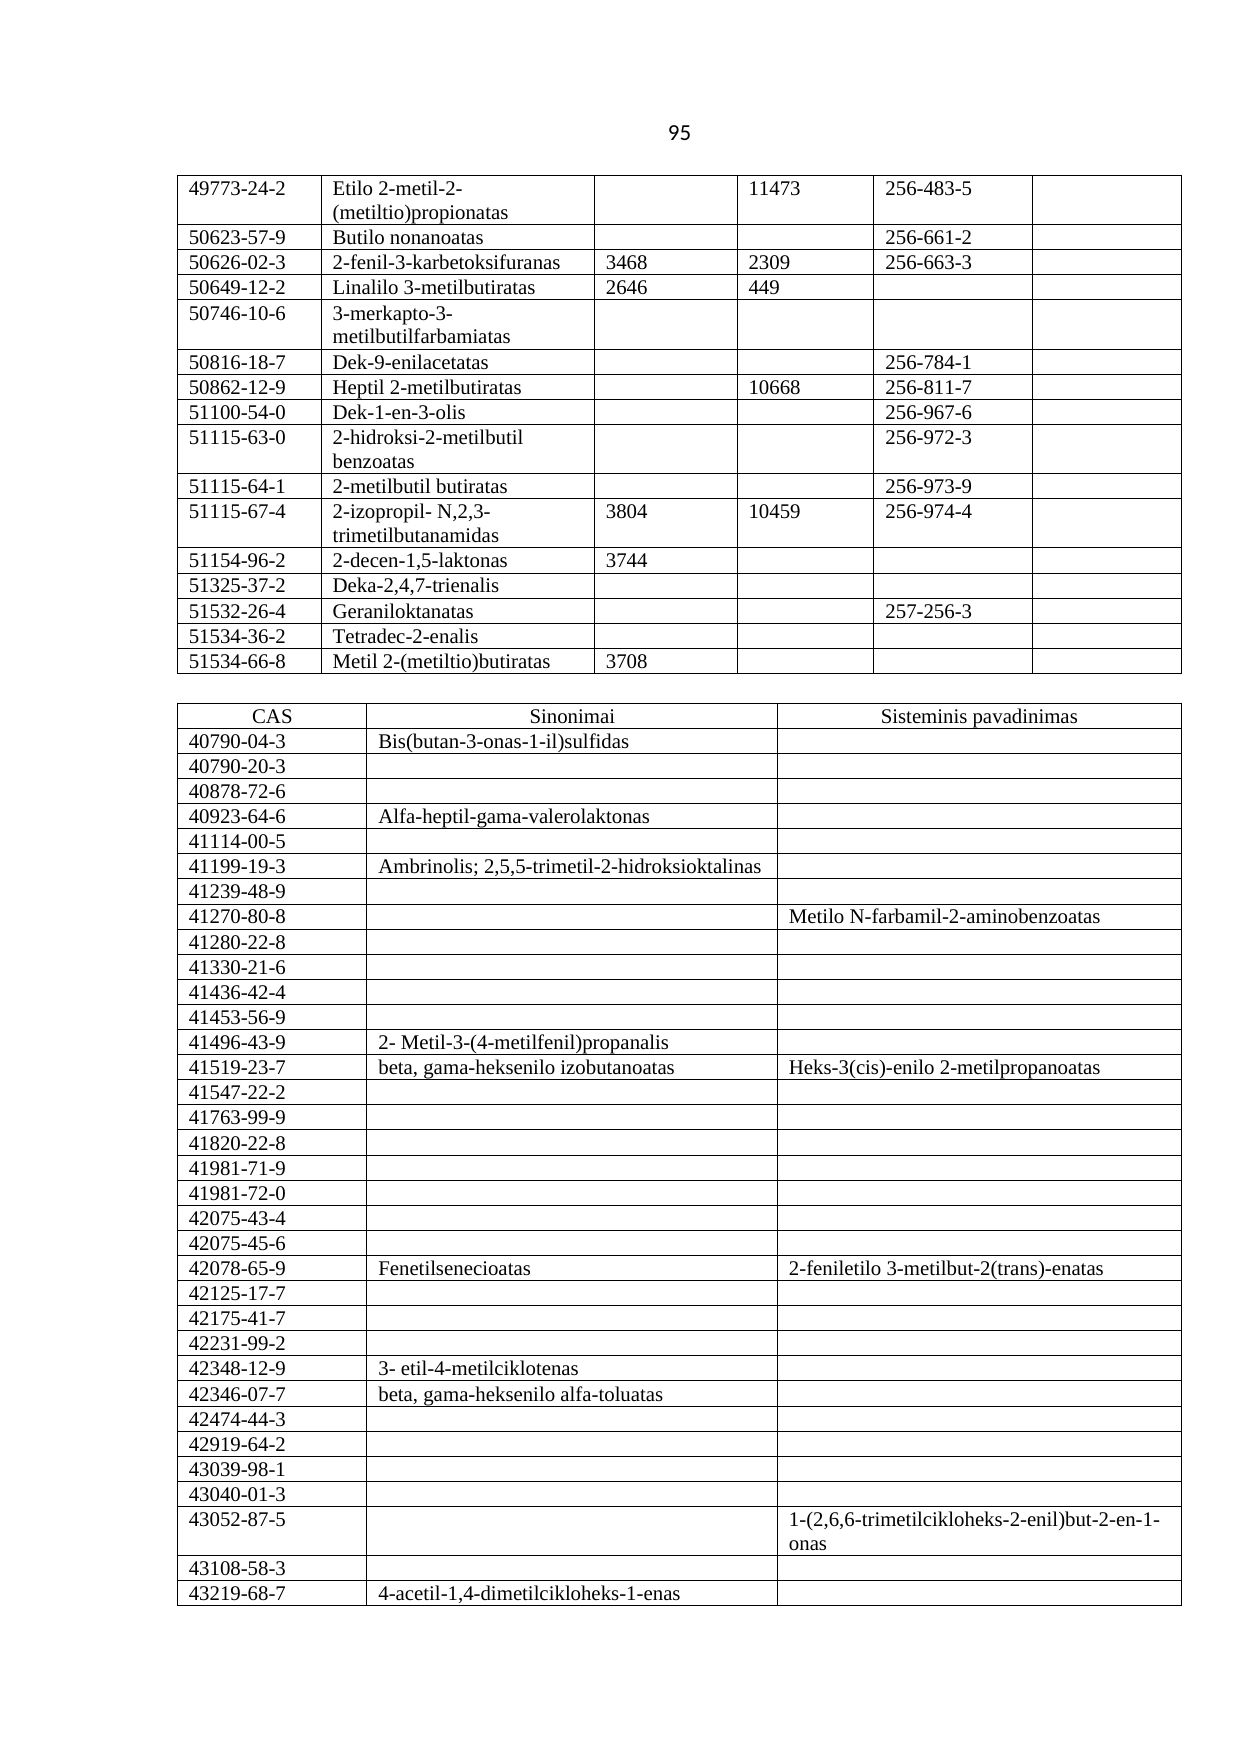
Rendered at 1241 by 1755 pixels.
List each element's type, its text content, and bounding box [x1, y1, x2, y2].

table_cell [367, 1556, 777, 1580]
table_cell 3-merkapto-3-metilbutilfarbamiatas [322, 300, 594, 348]
table_cell [778, 1432, 1181, 1456]
table_cell [778, 779, 1181, 803]
table_cell 41496-43-9 [178, 1030, 366, 1054]
table_cell [874, 574, 1032, 597]
table_cell [1033, 425, 1181, 473]
table_cell 11473 [738, 176, 873, 224]
table_cell 2-fenil-3-karbetoksifuranas [322, 250, 594, 274]
table_cell [367, 1105, 777, 1129]
table_cell 51534-66-8 [178, 649, 321, 673]
table_header CAS [178, 704, 366, 728]
table_cell 2-izopropil- N,2,3-trimetilbutanamidas [322, 499, 594, 547]
table_cell 2-metilbutil butiratas [322, 474, 594, 498]
table_cell [778, 729, 1181, 753]
table_cell beta, gama-heksenilo alfa-toluatas [367, 1381, 777, 1406]
table_cell [367, 1432, 777, 1456]
table_cell 43108-58-3 [178, 1556, 366, 1580]
table_cell [595, 350, 737, 374]
table_cell Tetradec-2-enalis [322, 624, 594, 648]
table_cell [367, 1130, 777, 1154]
table_cell 257-256-3 [874, 599, 1032, 623]
table_cell Butilo nonanoatas [322, 225, 594, 249]
table_cell [738, 425, 873, 473]
table_cell [778, 1407, 1181, 1431]
table_cell Alfa-heptil-gama-valerolaktonas [367, 804, 777, 828]
table_cell 50649-12-2 [178, 275, 321, 299]
table_cell [778, 980, 1181, 1004]
table_cell 43219-68-7 [178, 1581, 366, 1605]
table_cell [778, 1005, 1181, 1029]
table_cell [778, 1331, 1181, 1355]
table_cell 51532-26-4 [178, 599, 321, 623]
table_cell 41436-42-4 [178, 980, 366, 1004]
table_cell Metilo N-farbamil-2-aminobenzoatas [778, 905, 1181, 928]
table_cell 256-973-9 [874, 474, 1032, 498]
table_cell 256-663-3 [874, 250, 1032, 274]
table_cell [738, 649, 873, 673]
table_cell 51534-36-2 [178, 624, 321, 648]
table_cell [1033, 474, 1181, 498]
table_cell 41981-72-0 [178, 1181, 366, 1205]
table_cell 41820-22-8 [178, 1130, 366, 1154]
table_cell [778, 1581, 1181, 1605]
table_cell 49773-24-2 [178, 176, 321, 224]
table_cell [1033, 548, 1181, 572]
table_cell [595, 474, 737, 498]
table_cell [367, 980, 777, 1004]
table_cell [874, 275, 1032, 299]
table_cell [874, 548, 1032, 572]
table_cell [595, 375, 737, 399]
table_cell 51100-54-0 [178, 400, 321, 424]
table_cell 10459 [738, 499, 873, 547]
table_cell [595, 599, 737, 623]
table_cell [778, 1030, 1181, 1054]
table_cell 51115-67-4 [178, 499, 321, 547]
table_cell [778, 1206, 1181, 1230]
table_cell 42346-07-7 [178, 1381, 366, 1406]
table_cell [1033, 624, 1181, 648]
table_cell 256-967-6 [874, 400, 1032, 424]
table_cell 40790-20-3 [178, 754, 366, 778]
table_cell 50623-57-9 [178, 225, 321, 249]
table_cell [367, 1482, 777, 1506]
table_cell 2309 [738, 250, 873, 274]
table_cell 42348-12-9 [178, 1356, 366, 1380]
table_cell Metil 2-(metiltio)butiratas [322, 649, 594, 673]
table_cell [1033, 375, 1181, 399]
table_cell [595, 300, 737, 348]
table_cell [874, 649, 1032, 673]
table_cell 2646 [595, 275, 737, 299]
table_cell 2- Metil-3-(4-metilfenil)propanalis [367, 1030, 777, 1054]
table_cell 42075-45-6 [178, 1231, 366, 1255]
table_cell [874, 624, 1032, 648]
table_cell [778, 1130, 1181, 1154]
table_cell [1033, 599, 1181, 623]
table_cell [595, 400, 737, 424]
table_cell [738, 300, 873, 348]
table_cell 3804 [595, 499, 737, 547]
table_cell 43040-01-3 [178, 1482, 366, 1506]
table_cell 42078-65-9 [178, 1256, 366, 1280]
table_cell [367, 1181, 777, 1205]
table_cell 4-acetil-1,4-dimetilcikloheks-1-enas [367, 1581, 777, 1605]
table_cell 43052-87-5 [178, 1507, 366, 1555]
table_cell 41547-22-2 [178, 1080, 366, 1104]
table_cell Deka-2,4,7-trienalis [322, 574, 594, 597]
table_cell [1033, 400, 1181, 424]
table_cell [778, 1457, 1181, 1481]
table_cell [595, 624, 737, 648]
table_cell 40923-64-6 [178, 804, 366, 828]
table_cell [367, 955, 777, 979]
table_cell [367, 1306, 777, 1330]
table_cell 50746-10-6 [178, 300, 321, 348]
table_cell [778, 1306, 1181, 1330]
table_cell [738, 400, 873, 424]
table_cell Bis(butan-3-onas-1-il)sulfidas [367, 729, 777, 753]
table_cell [367, 1206, 777, 1230]
table_cell [367, 1281, 777, 1305]
table_cell 3- etil-4-metilciklotenas [367, 1356, 777, 1380]
table_cell 256-661-2 [874, 225, 1032, 249]
table_cell 50816-18-7 [178, 350, 321, 374]
table_cell [367, 905, 777, 928]
table_cell [367, 829, 777, 853]
table_cell 51325-37-2 [178, 574, 321, 597]
table_cell 41453-56-9 [178, 1005, 366, 1029]
table_cell [595, 176, 737, 224]
table_cell [1033, 250, 1181, 274]
table_cell 41239-48-9 [178, 879, 366, 903]
table_cell 42919-64-2 [178, 1432, 366, 1456]
table_cell Heptil 2-metilbutiratas [322, 375, 594, 399]
table_cell [738, 350, 873, 374]
table_cell 50862-12-9 [178, 375, 321, 399]
table_cell 3744 [595, 548, 737, 572]
table_cell 256-483-5 [874, 176, 1032, 224]
table_cell [778, 879, 1181, 903]
table_cell [778, 1231, 1181, 1255]
table_cell 51115-63-0 [178, 425, 321, 473]
table_cell [1033, 499, 1181, 547]
table_cell [738, 474, 873, 498]
table_cell 42474-44-3 [178, 1407, 366, 1431]
table_cell [778, 1356, 1181, 1380]
table_cell [367, 779, 777, 803]
table_cell [1033, 176, 1181, 224]
table_header Sinonimai [367, 704, 777, 728]
table_cell [778, 1381, 1181, 1406]
table_cell 40790-04-3 [178, 729, 366, 753]
table_cell [778, 1105, 1181, 1129]
table_cell 2-feniletilo 3-metilbut-2(trans)-enatas [778, 1256, 1181, 1280]
table_cell [738, 624, 873, 648]
table_cell [595, 425, 737, 473]
table_cell [595, 574, 737, 597]
table_cell Linalilo 3-metilbutiratas [322, 275, 594, 299]
table_cell 1-(2,6,6-trimetilcikloheks-2-enil)but-2-en-1-onas [778, 1507, 1181, 1555]
table_cell [778, 1156, 1181, 1179]
table_cell 3468 [595, 250, 737, 274]
table_cell 51154-96-2 [178, 548, 321, 572]
table_cell 42075-43-4 [178, 1206, 366, 1230]
table_cell [367, 1005, 777, 1029]
table_cell 10668 [738, 375, 873, 399]
table_cell [778, 1281, 1181, 1305]
table_cell [1033, 300, 1181, 348]
table_cell [1033, 649, 1181, 673]
table_cell 42175-41-7 [178, 1306, 366, 1330]
table_cell [738, 548, 873, 572]
table_cell [367, 754, 777, 778]
table_cell 256-811-7 [874, 375, 1032, 399]
table_cell [778, 930, 1181, 954]
table_cell 41981-71-9 [178, 1156, 366, 1179]
table_cell 43039-98-1 [178, 1457, 366, 1481]
table_cell 41114-00-5 [178, 829, 366, 853]
table_cell 41199-19-3 [178, 854, 366, 878]
table_cell [778, 1556, 1181, 1580]
table_cell [367, 1407, 777, 1431]
table_cell 51115-64-1 [178, 474, 321, 498]
table_cell 3708 [595, 649, 737, 673]
table_cell [778, 1482, 1181, 1506]
table_cell Dek-1-en-3-olis [322, 400, 594, 424]
table_cell [367, 930, 777, 954]
table_cell Fenetilsenecioatas [367, 1256, 777, 1280]
table_cell [367, 1331, 777, 1355]
table_cell Ambrinolis; 2,5,5-trimetil-2-hidroksioktalinas [367, 854, 777, 878]
table_cell [778, 1181, 1181, 1205]
table_cell 42231-99-2 [178, 1331, 366, 1355]
table_cell [367, 1156, 777, 1179]
table_cell Dek-9-enilacetatas [322, 350, 594, 374]
table_cell 256-972-3 [874, 425, 1032, 473]
table_cell Heks-3(cis)-enilo 2-metilpropanoatas [778, 1055, 1181, 1079]
table_cell 50626-02-3 [178, 250, 321, 274]
table_cell [874, 300, 1032, 348]
table_cell 40878-72-6 [178, 779, 366, 803]
table_cell [778, 955, 1181, 979]
table_cell [367, 1231, 777, 1255]
table_cell 449 [738, 275, 873, 299]
table_cell 41280-22-8 [178, 930, 366, 954]
table_cell [1033, 350, 1181, 374]
table_cell [738, 225, 873, 249]
table_cell [778, 804, 1181, 828]
table_cell 2-decen-1,5-laktonas [322, 548, 594, 572]
table_cell 42125-17-7 [178, 1281, 366, 1305]
table_cell 41519-23-7 [178, 1055, 366, 1079]
table_cell [367, 1457, 777, 1481]
table_cell 41270-80-8 [178, 905, 366, 928]
table_cell [738, 574, 873, 597]
table_cell [1033, 275, 1181, 299]
table_cell [367, 1507, 777, 1555]
table_cell [778, 854, 1181, 878]
table_cell 2-hidroksi-2-metilbutil benzoatas [322, 425, 594, 473]
table_cell 41763-99-9 [178, 1105, 366, 1129]
table_cell [778, 829, 1181, 853]
table_header Sisteminis pavadinimas [778, 704, 1181, 728]
table_cell Etilo 2-metil-2-(metiltio)propionatas [322, 176, 594, 224]
table_cell Geraniloktanatas [322, 599, 594, 623]
table_cell [778, 754, 1181, 778]
table_cell 256-784-1 [874, 350, 1032, 374]
table_cell [595, 225, 737, 249]
table_cell [367, 879, 777, 903]
table_cell [367, 1080, 777, 1104]
table_cell [1033, 225, 1181, 249]
table_cell 41330-21-6 [178, 955, 366, 979]
table_cell [778, 1080, 1181, 1104]
table_cell 256-974-4 [874, 499, 1032, 547]
table_cell [1033, 574, 1181, 597]
table_cell [738, 599, 873, 623]
table_cell beta, gama-heksenilo izobutanoatas [367, 1055, 777, 1079]
